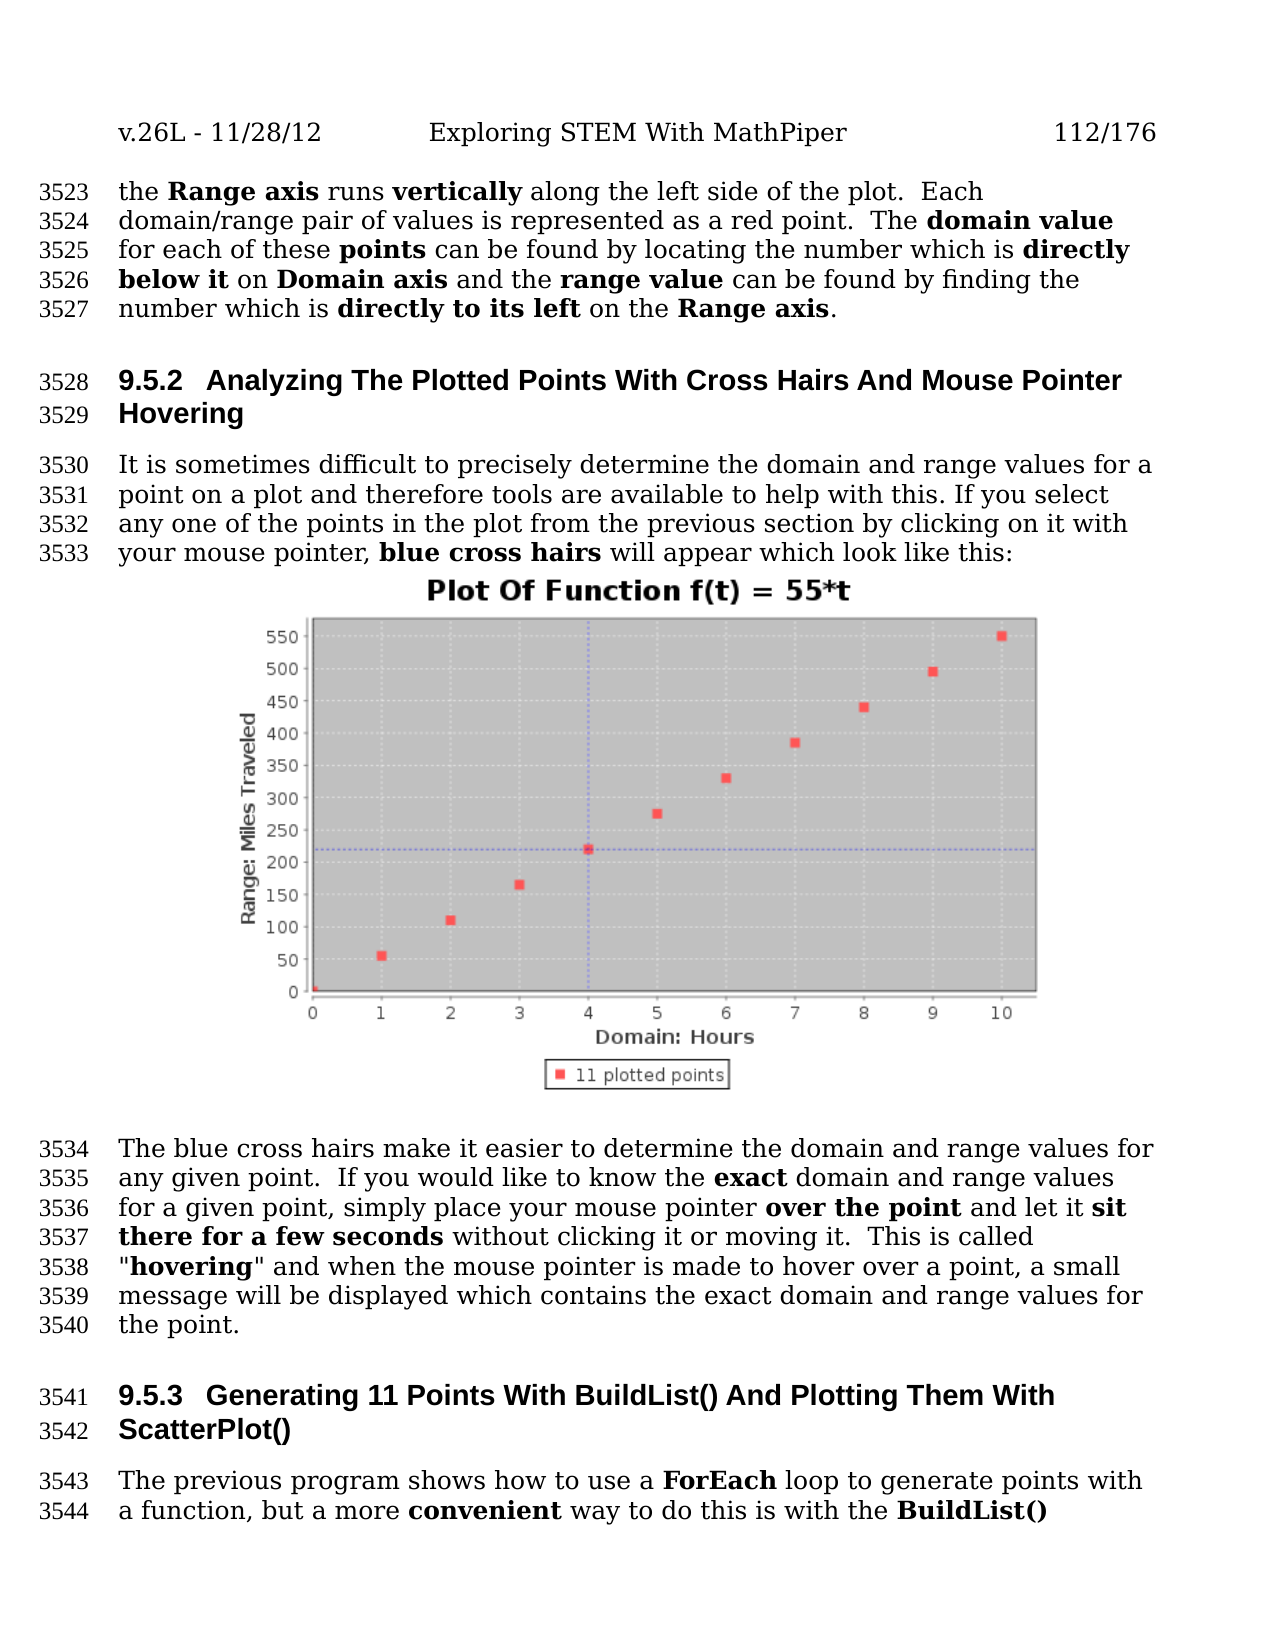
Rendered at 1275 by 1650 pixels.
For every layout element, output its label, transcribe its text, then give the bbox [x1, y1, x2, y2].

text The previous program shows how to use a ForEach loop to generate points with a function, but a more convenient way to do this is with the BuildList() [118, 1466, 1157, 1525]
text It is sometimes difficult to precisely determine the domain and range values for a point on a plot and therefore tools are available to help with this. If you select any one of the points in the plot from the previous section by clicking on it with your mouse pointer, blue cross hairs will appear which look like this: [118, 451, 1157, 568]
text The blue cross hairs make it easier to determine the domain and range values for any given point. If you would like to know the exact domain and range values for a given point, simply place your mouse pointer over the point and let it sit there for a few seconds without clicking it or moving it. This is called "hovering" and when the mouse pointer is made to hover over a point, a small message will be displayed which contains the exact domain and range values for the point. [118, 1134, 1157, 1339]
subtitle Analyzing The Plotted Points With Cross Hairs And Mouse Pointer Hovering [118, 363, 1157, 430]
text the Range axis runs vertically along the left side of the plot. Each domain/range pair of values is represented as a red point. The domain value for each of these points can be found by locating the number which is directly below it on Domain axis and the range value can be found by finding the number which is directly to its left on the Range axis. [118, 177, 1157, 324]
picture [222, 573, 1053, 1091]
subtitle Generating 11 Points With BuildList() And Plotting Them With ScatterPlot() [118, 1378, 1157, 1445]
